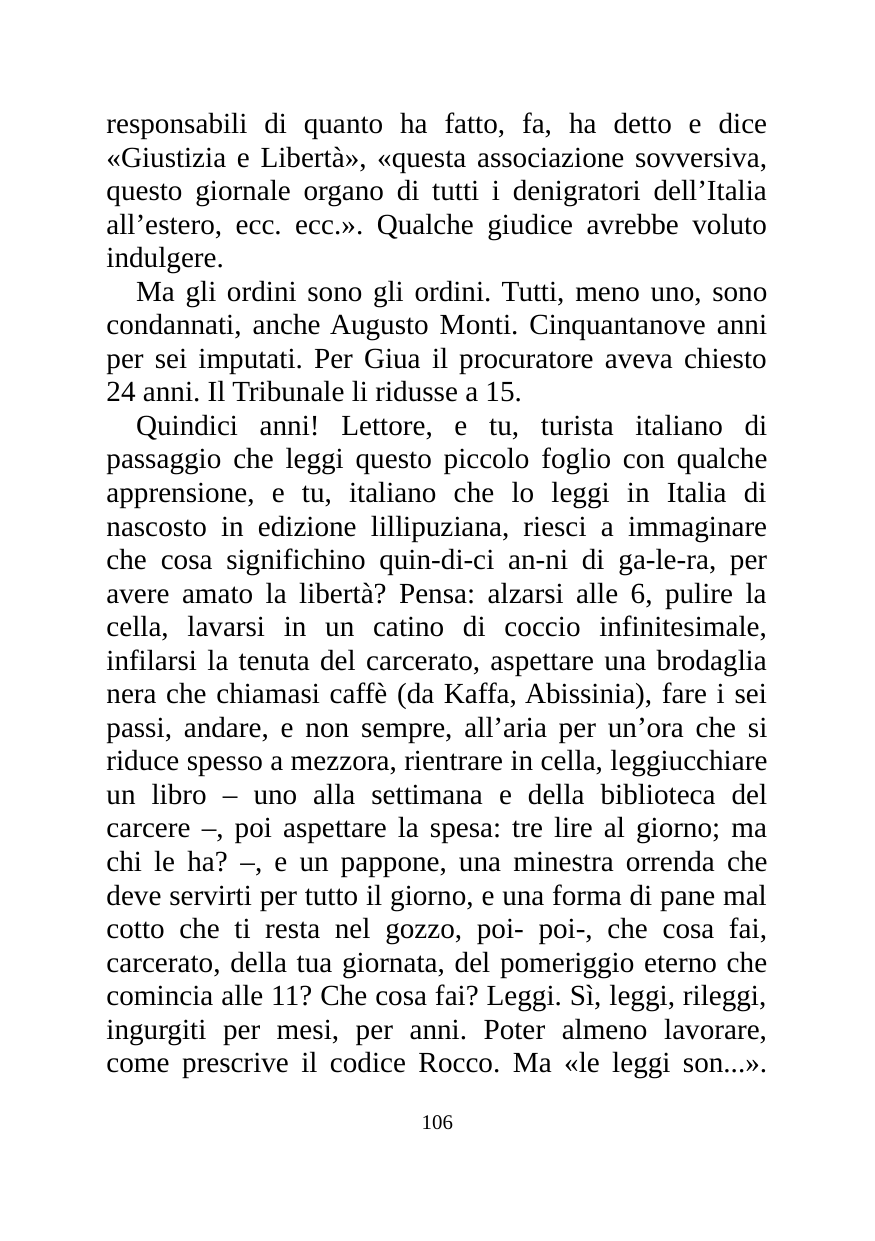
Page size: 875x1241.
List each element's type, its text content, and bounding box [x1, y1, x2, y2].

text Ma gli ordini sono gli ordini. Tutti, meno uno, sono condannati, anche Augusto Monti. Cinquantanove anni per sei imputati. Per Giua il procuratore aveva chiesto 24 anni. Il Tribunale li ridusse a 15. [106, 274, 768, 408]
text responsabili di quanto ha fatto, fa, ha detto e dice «Giustizia e Libertà», «questa associazione sovversiva, questo giornale organo di tutti i denigratori dell’Italia all’estero, ecc. ecc.». Qualche giudice avrebbe voluto indulgere. [106, 106, 768, 274]
text Quindici anni! Lettore, e tu, turista italiano di passaggio che leggi questo piccolo foglio con qualche apprensione, e tu, italiano che lo leggi in Italia di nascosto in edizione lillipuziana, riesci a immaginare che cosa significhino quin-di-ci an-ni di ga-le-ra, per avere amato la libertà? Pensa: alzarsi alle 6, pulire la cella, lavarsi in un catino di coccio infinitesimale, infilarsi la tenuta del carcerato, aspettare una brodaglia nera che chiamasi caffè (da Kaffa, Abissinia), fare i sei passi, andare, e non sempre, all’aria per un’ora che si riduce spesso a mezzora, rientrare in cella, leggiucchiare un libro – uno alla settimana e della biblioteca del carcere –, poi aspettare la spesa: tre lire al giorno; ma chi le ha? –, e un pappone, una minestra orrenda che deve servirti per tutto il giorno, e una forma di pane mal cotto che ti resta nel gozzo, poi- poi-, che cosa fai, carcerato, della tua giornata, del pomeriggio eterno che comincia alle 11? Che cosa fai? Leggi. Sì, leggi, rileggi, ingurgiti per mesi, per anni. Poter almeno lavorare, come prescrive il codice Rocco. Ma «le leggi son...». [106, 408, 768, 1079]
